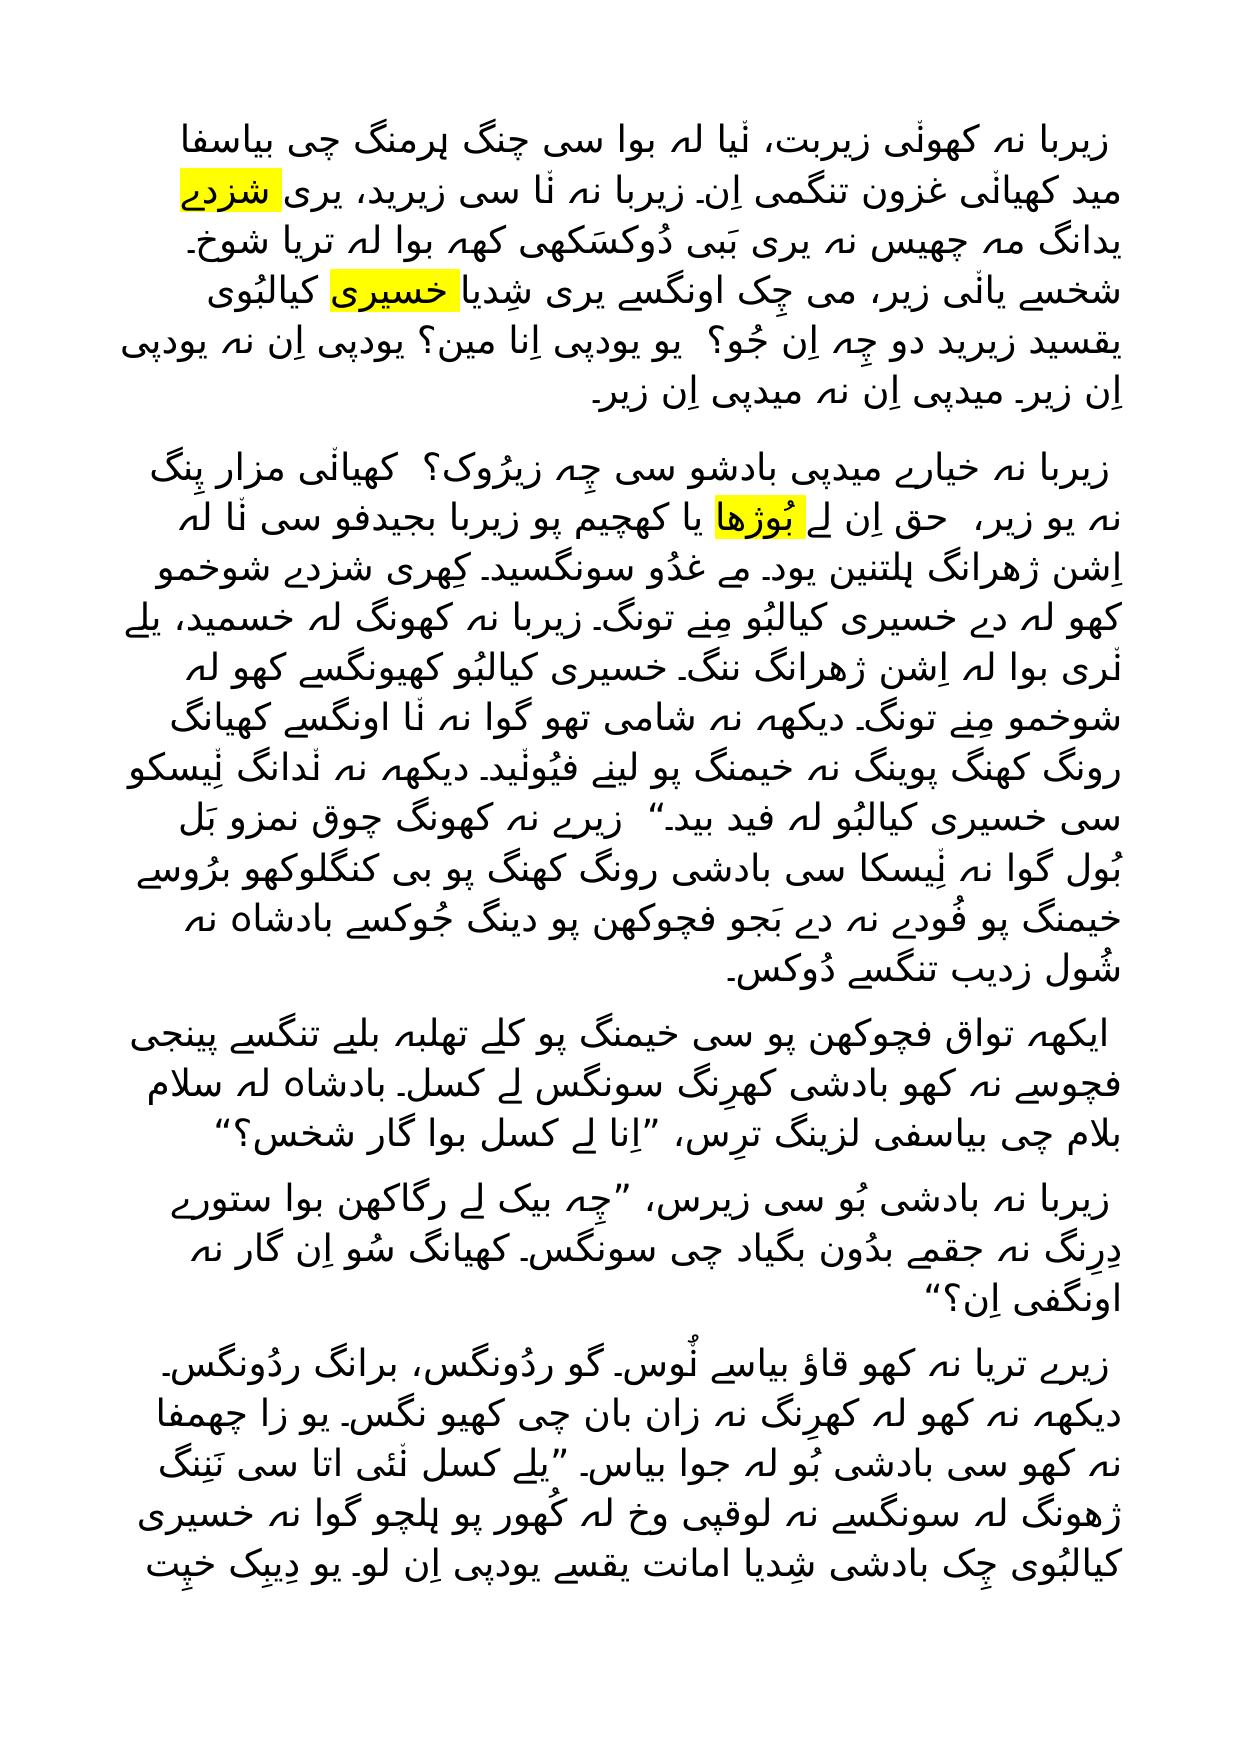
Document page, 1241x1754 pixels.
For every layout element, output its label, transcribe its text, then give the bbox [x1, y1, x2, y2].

text ایکھہ تواق فچوکھن پو سی خیمنگ پو کلے تھلبہ بلبے تنگسے پینجی فچوسے نہ کھو بادشی کھرِنگ سونگس لے کسل۔ بادشاہ لہ سلام بلام چی بیاسفی لزینگ ترِس، ”اِنا لے کسل بوا گار شخس؟“ [118, 1011, 1122, 1155]
text زیربا نہ کھون٘ی زیربت، ن٘یا لہ بوا سی چنگ ہرمنگ چی بیاسفا مید کھیان٘ی غزون تنگمی اِن۔ زیربا نہ ن٘ا سی زیرید، یری شزدے یدانگ مہ چھیس نہ یری بَبی دُوکسَکھی کھہ بوا لہ تریا شوخ۔ شخسے یان٘ی زیر، می چِک اونگسے یری شِدیا خسیری کیالبُوی یقسید زیرید دو چِہ اِن جُو؟ یو یودپی اِنا مین؟ یودپی اِن نہ یودپی اِن زیر۔ میدپی اِن نہ میدپی اِن زیر۔ [118, 118, 1122, 412]
text زیربا نہ بادشی بُو سی زیرس، ”چِہ بیک لے رگاکھن بوا ستورے دِرِنگ نہ جقمے بدُون بگیاد چی سونگس۔ کھیانگ سُو اِن گار نہ اونگفی اِن؟“ [118, 1176, 1122, 1320]
text زیربا نہ خیارے میدپی بادشو سی چِہ زیرُوک؟ کھیان٘ی مزار پِنگ نہ یو زیر، حق اِن لے بُوژھا یا کھچیم پو زیربا بجیدفو سی ن٘ا لہ اِشن ژھرانگ ہلتنین یود۔ مے غدُو سونگسید۔ کِھری شزدے شوخمو کھو لہ دے خسیری کیالبُو مِنے تونگ۔ زیربا نہ کھونگ لہ خسمید، یلے ن٘ری بوا لہ اِشن ژھرانگ ننگ۔ خسیری کیالبُو کھیونگسے کھو لہ شوخمو مِنے تونگ۔ دیکھہ نہ شامی تھو گوا نہ ن٘ا اونگسے کھیانگ رونگ کھنگ پوینگ نہ خیمنگ پو لینے فیُون٘ید۔ دیکھہ نہ ن٘دانگ نِ٘یسکو سی خسیری کیالبُو لہ فید بید۔“ زیرے نہ کھونگ چوق نمزو بَل بُول گوا نہ نِ٘یسکا سی بادشی رونگ کھنگ پو بی کنگلوکھو برُوسے خیمنگ پو فُودے نہ دے بَجو فچوکھن پو دینگ جُوکسے بادشاہ نہ شُول زدیب تنگسے دُوکس۔ [118, 445, 1122, 990]
text زیرے تریا نہ کھو قاؤ بیاسے نُ٘وس۔ گو ردُونگس، برانگ ردُونگس۔ دیکھہ نہ کھو لہ کھرِنگ نہ زان بان چی کھیو نگس۔ یو زا چھمفا نہ کھو سی بادشی بُو لہ جوا بیاس۔ ”یلے کسل ن٘ئی اتا سی نَنِنگ ژھونگ لہ سونگسے نہ لوقپی وخ لہ کُھور پو ہلچو گوا نہ خسیری کیالبُوی چِک بادشی شِدیا امانت یقسے یودپی اِن لو۔ یو دِیبِک خپِت [118, 1341, 1122, 1586]
